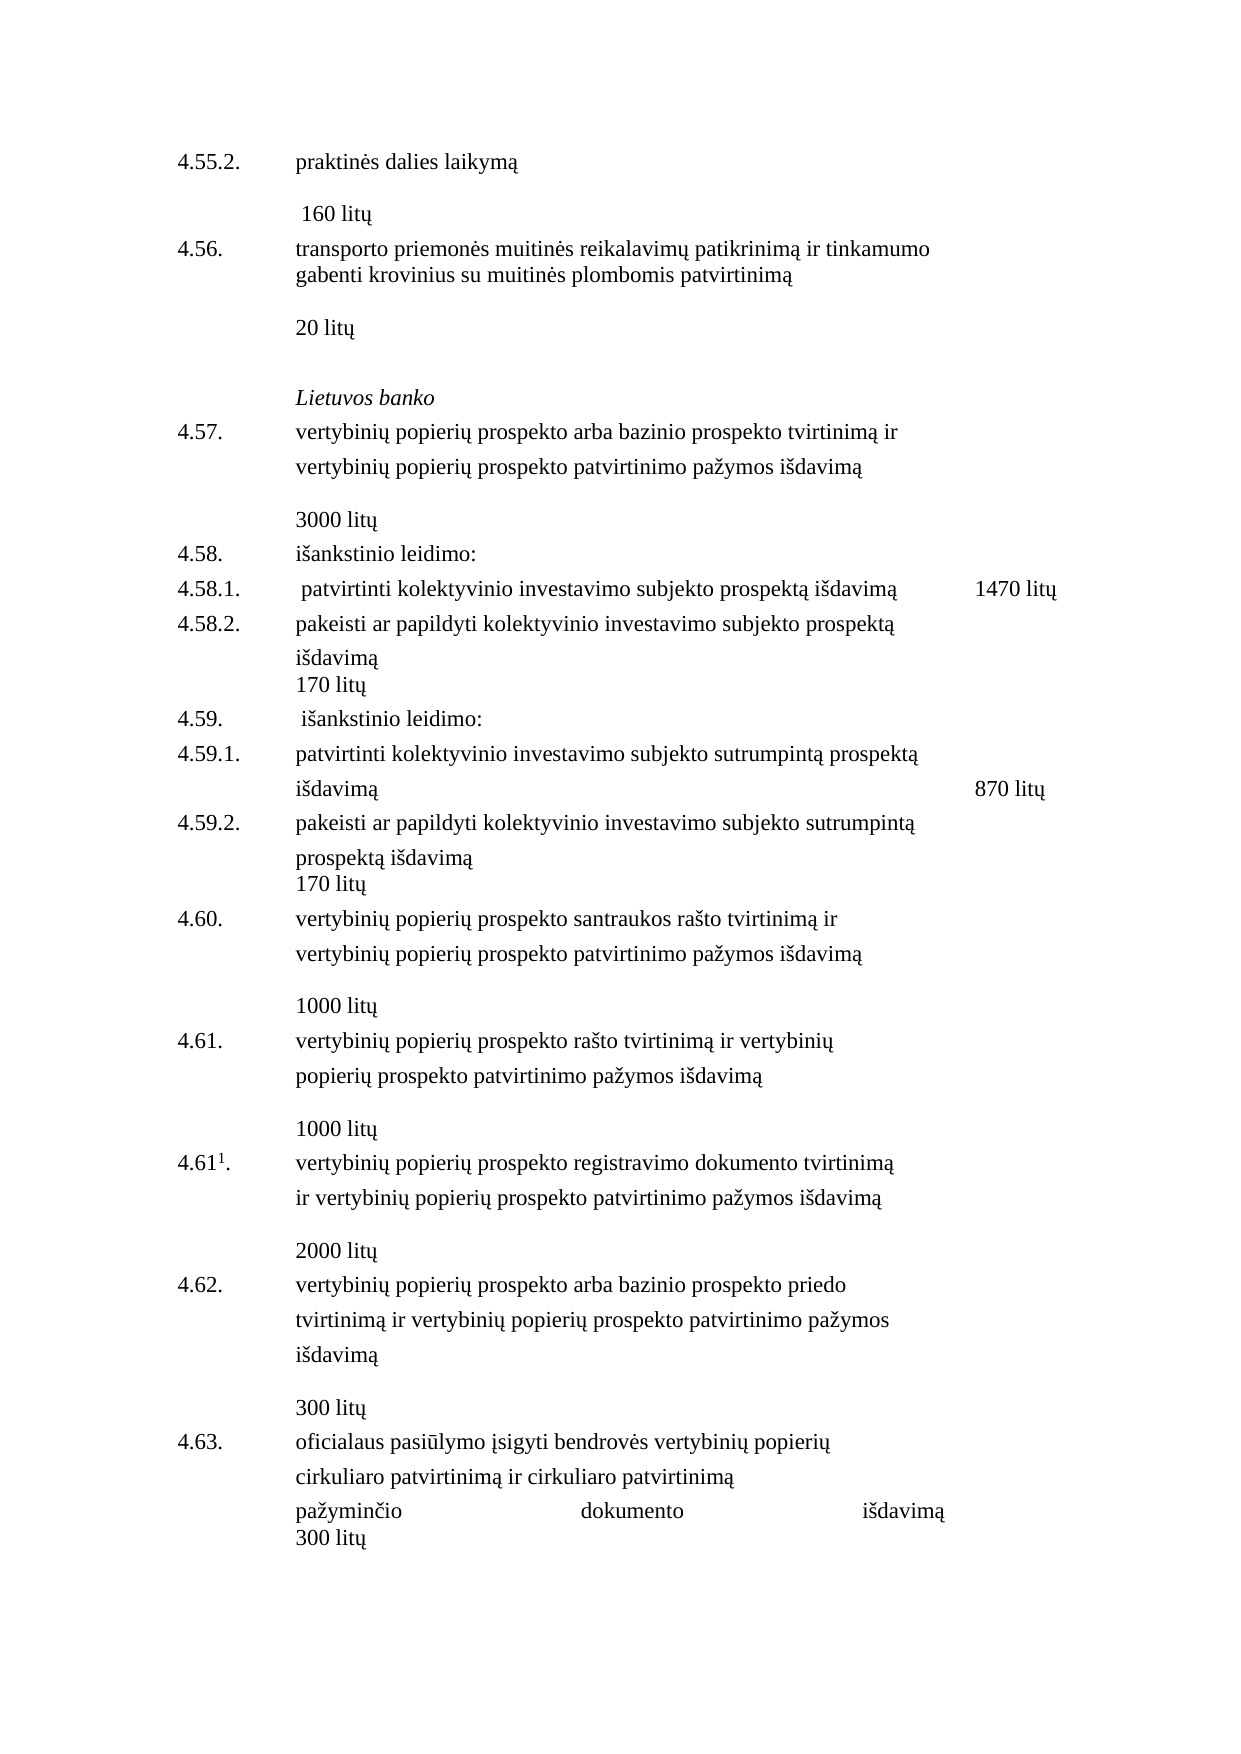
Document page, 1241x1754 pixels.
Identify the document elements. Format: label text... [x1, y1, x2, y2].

text išdavimą 170 litų [177, 644, 945, 697]
text 4.61. vertybinių popierių prospekto rašto tvirtinimą ir vertybinių [177, 1027, 1122, 1054]
text 4.58.1. patvirtinti kolektyvinio investavimo subjekto prospektą išdavimą 1470 litų [177, 575, 1107, 601]
text cirkuliaro patvirtinimą ir cirkuliaro patvirtinimą [177, 1463, 1122, 1489]
text 4.56. transporto priemonės muitinės reikalavimų patikrinimą ir tinkamumo gabenti krovinius su muitinės plombomis patvirtinimą 20 litų [177, 235, 945, 341]
text 4.58. išankstinio leidimo: [177, 540, 945, 567]
text ir vertybinių popierių prospekto patvirtinimo pažymos išdavimą 2000 litų [177, 1184, 945, 1263]
text 4.55.2. praktinės dalies laikymą 160 litų [177, 148, 945, 227]
text 4.60. vertybinių popierių prospekto santraukos rašto tvirtinimą ir [177, 905, 1122, 932]
text 4.59.2. pakeisti ar papildyti kolektyvinio investavimo subjekto sutrumpintą [177, 809, 945, 836]
text prospektą išdavimą 170 litų [177, 844, 945, 897]
text pažyminčio dokumento išdavimą 300 litų [177, 1498, 945, 1550]
text Lietuvos banko [177, 383, 945, 410]
text 4.63. oficialaus pasiūlymo įsigyti bendrovės vertybinių popierių [177, 1428, 1122, 1454]
text išdavimą 300 litų [177, 1341, 945, 1420]
text 4.62. vertybinių popierių prospekto arba bazinio prospekto priedo [177, 1271, 1122, 1298]
text 4.57. vertybinių popierių prospekto arba bazinio prospekto tvirtinimą ir [177, 418, 1122, 444]
text tvirtinimą ir vertybinių popierių prospekto patvirtinimo pažymos [177, 1306, 1122, 1332]
text 4.58.2. pakeisti ar papildyti kolektyvinio investavimo subjekto prospektą [177, 610, 945, 636]
text 4.59.1. patvirtinti kolektyvinio investavimo subjekto sutrumpintą prospektą [177, 740, 974, 766]
text vertybinių popierių prospekto patvirtinimo pažymos išdavimą 1000 litų [177, 940, 945, 1019]
text 4.611. vertybinių popierių prospekto registravimo dokumento tvirtinimą [177, 1149, 1122, 1176]
text vertybinių popierių prospekto patvirtinimo pažymos išdavimą 3000 litų [295, 453, 945, 532]
text 4.59. išankstinio leidimo: [177, 705, 945, 732]
text išdavimą 870 litų [177, 775, 1107, 801]
text popierių prospekto patvirtinimo pažymos išdavimą 1000 litų [177, 1062, 945, 1141]
